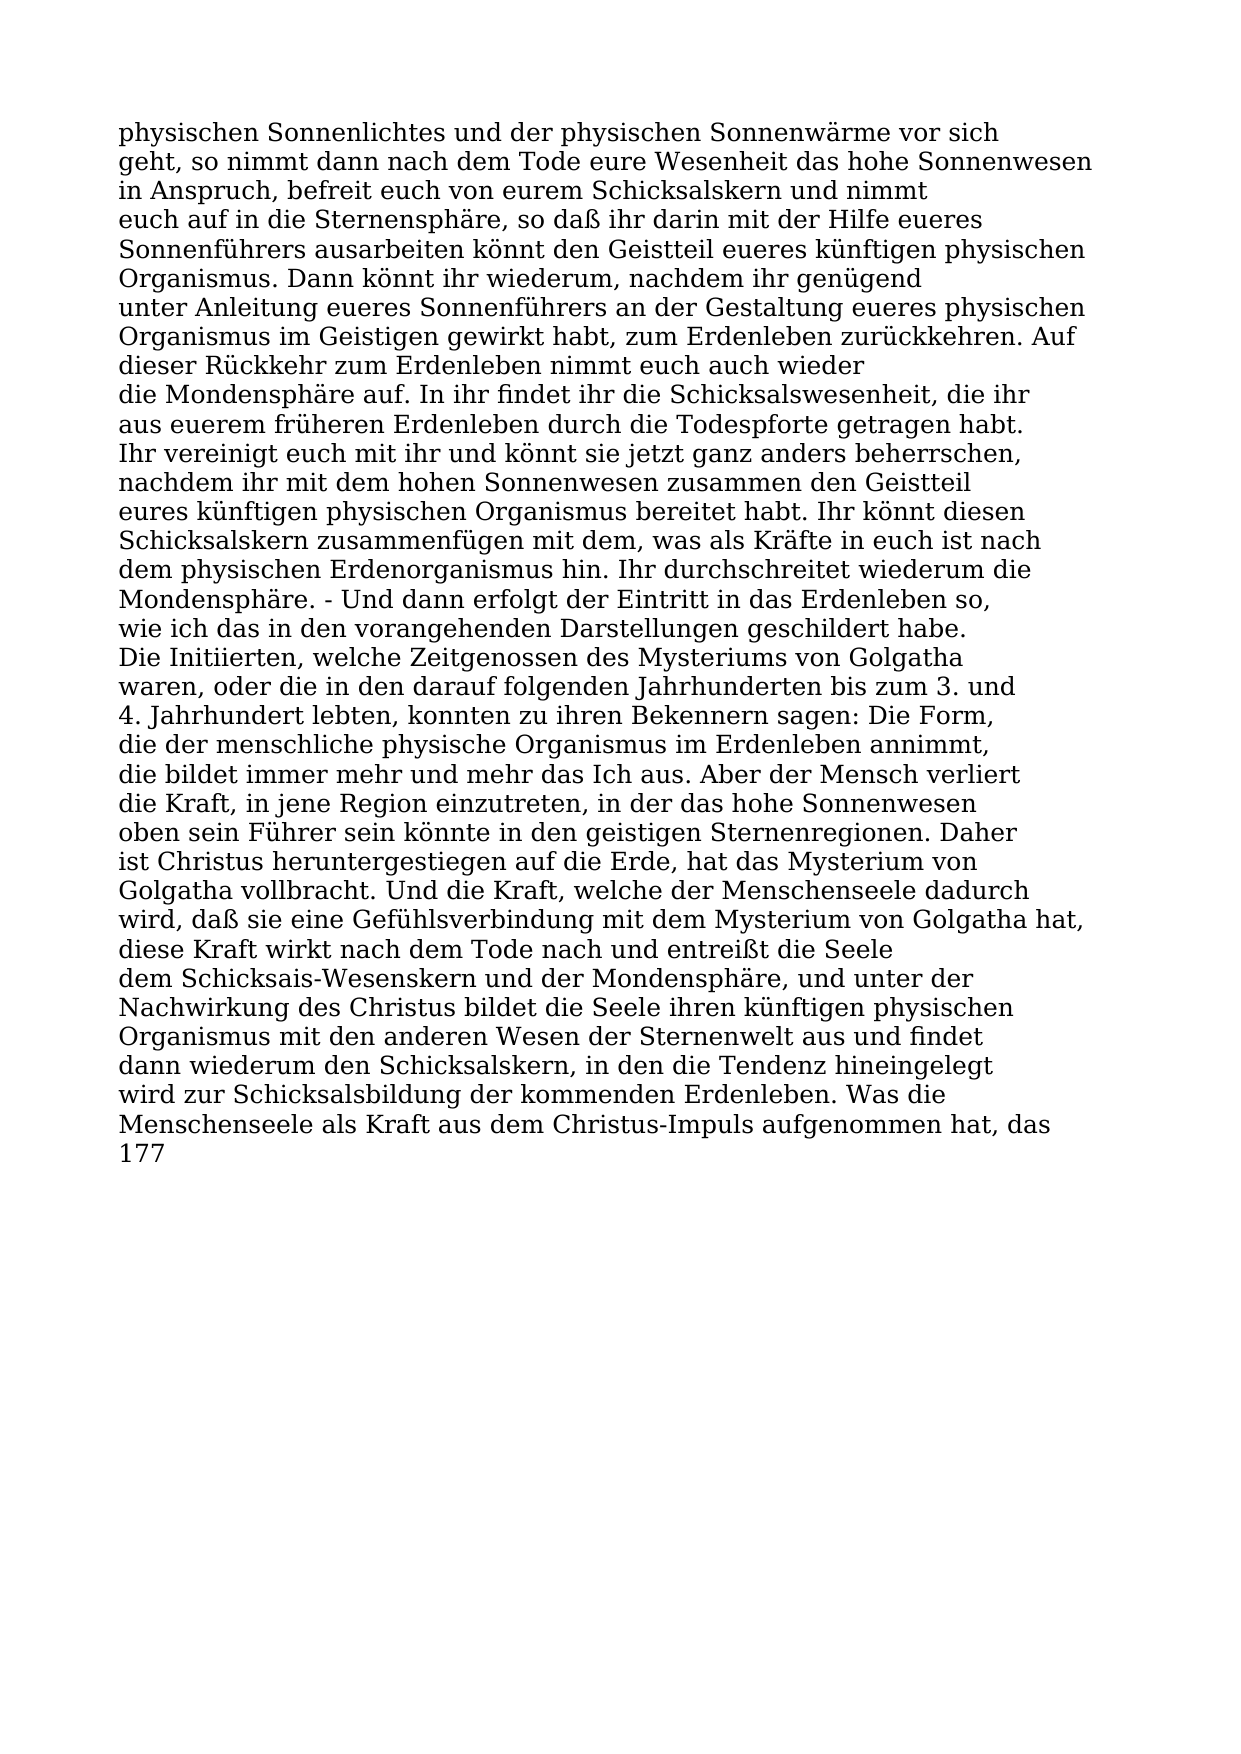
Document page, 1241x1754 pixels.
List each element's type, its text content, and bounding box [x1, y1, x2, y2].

text ist Christus heruntergestiegen auf die Erde, hat das Mysterium von [118, 847, 1122, 876]
text die Mondensphäre auf. In ihr findet ihr die Schicksalswesenheit, die ihr [118, 381, 1122, 410]
text waren, oder die in den darauf folgenden Jahrhunderten bis zum 3. und [118, 672, 1122, 701]
text unter Anleitung eueres Sonnenführers an der Gestaltung eueres physischen Organismus im Geistigen gewirkt habt, zum Erdenleben zurückkehren. Auf dieser Rückkehr zum Erdenleben nimmt euch auch wieder [118, 293, 1122, 381]
text Schicksalskern zusammenfügen mit dem, was als Kräfte in euch ist nach [118, 526, 1122, 556]
text Ihr vereinigt euch mit ihr und könnt sie jetzt ganz anders beherrschen, [118, 439, 1122, 468]
text die bildet immer mehr und mehr das Ich aus. Aber der Mensch verliert [118, 760, 1122, 789]
text die Kraft, in jene Region einzutreten, in der das hohe Sonnenwesen [118, 789, 1122, 818]
text wird, daß sie eine Gefühlsverbindung mit dem Mysterium von Golgatha hat, diese Kraft wirkt nach dem Tode nach und entreißt die Seele [118, 906, 1122, 964]
text oben sein Führer sein könnte in den geistigen Sternenregionen. Daher [118, 818, 1122, 847]
text Die Initiierten, welche Zeitgenossen des Mysteriums von Golgatha [118, 643, 1122, 672]
text die der menschliche physische Organismus im Erdenleben annimmt, [118, 731, 1122, 760]
text nachdem ihr mit dem hohen Sonnenwesen zusammen den Geistteil [118, 468, 1122, 497]
text eures künftigen physischen Organismus bereitet habt. Ihr könnt diesen [118, 497, 1122, 526]
text geht, so nimmt dann nach dem Tode eure Wesenheit das hohe Sonnenwesen in Anspruch, befreit euch von eurem Schicksalskern und nimmt [118, 147, 1122, 206]
text Golgatha vollbracht. Und die Kraft, welche der Menschenseele dadurch [118, 876, 1122, 906]
text dem physischen Erdenorganismus hin. Ihr durchschreitet wiederum die [118, 556, 1122, 585]
text Sonnenführers ausarbeiten könnt den Geistteil eueres künftigen physischen Organismus. Dann könnt ihr wiederum, nachdem ihr genügend [118, 235, 1122, 293]
text dann wiederum den Schicksalskern, in den die Tendenz hineingelegt [118, 1051, 1122, 1081]
text wie ich das in den vorangehenden Darstellungen geschildert habe. [118, 614, 1122, 643]
text Nachwirkung des Christus bildet die Seele ihren künftigen physischen [118, 993, 1122, 1022]
text euch auf in die Sternensphäre, so daß ihr darin mit der Hilfe eueres [118, 206, 1122, 235]
text 4. Jahrhundert lebten, konnten zu ihren Bekennern sagen: Die Form, [118, 701, 1122, 731]
text wird zur Schicksalsbildung der kommenden Erdenleben. Was die Menschenseele als Kraft aus dem Christus-Impuls aufgenommen hat, das [118, 1081, 1122, 1139]
text Organismus mit den anderen Wesen der Sternenwelt aus und findet [118, 1022, 1122, 1051]
text physischen Sonnenlichtes und der physischen Sonnenwärme vor sich [118, 118, 1122, 147]
text dem Schicksais-Wesenskern und der Mondensphäre, und unter der [118, 964, 1122, 993]
text aus euerem früheren Erdenleben durch die Todespforte getragen habt. [118, 410, 1122, 439]
text 177 [118, 1139, 1122, 1168]
text Mondensphäre. - Und dann erfolgt der Eintritt in das Erdenleben so, [118, 585, 1122, 614]
